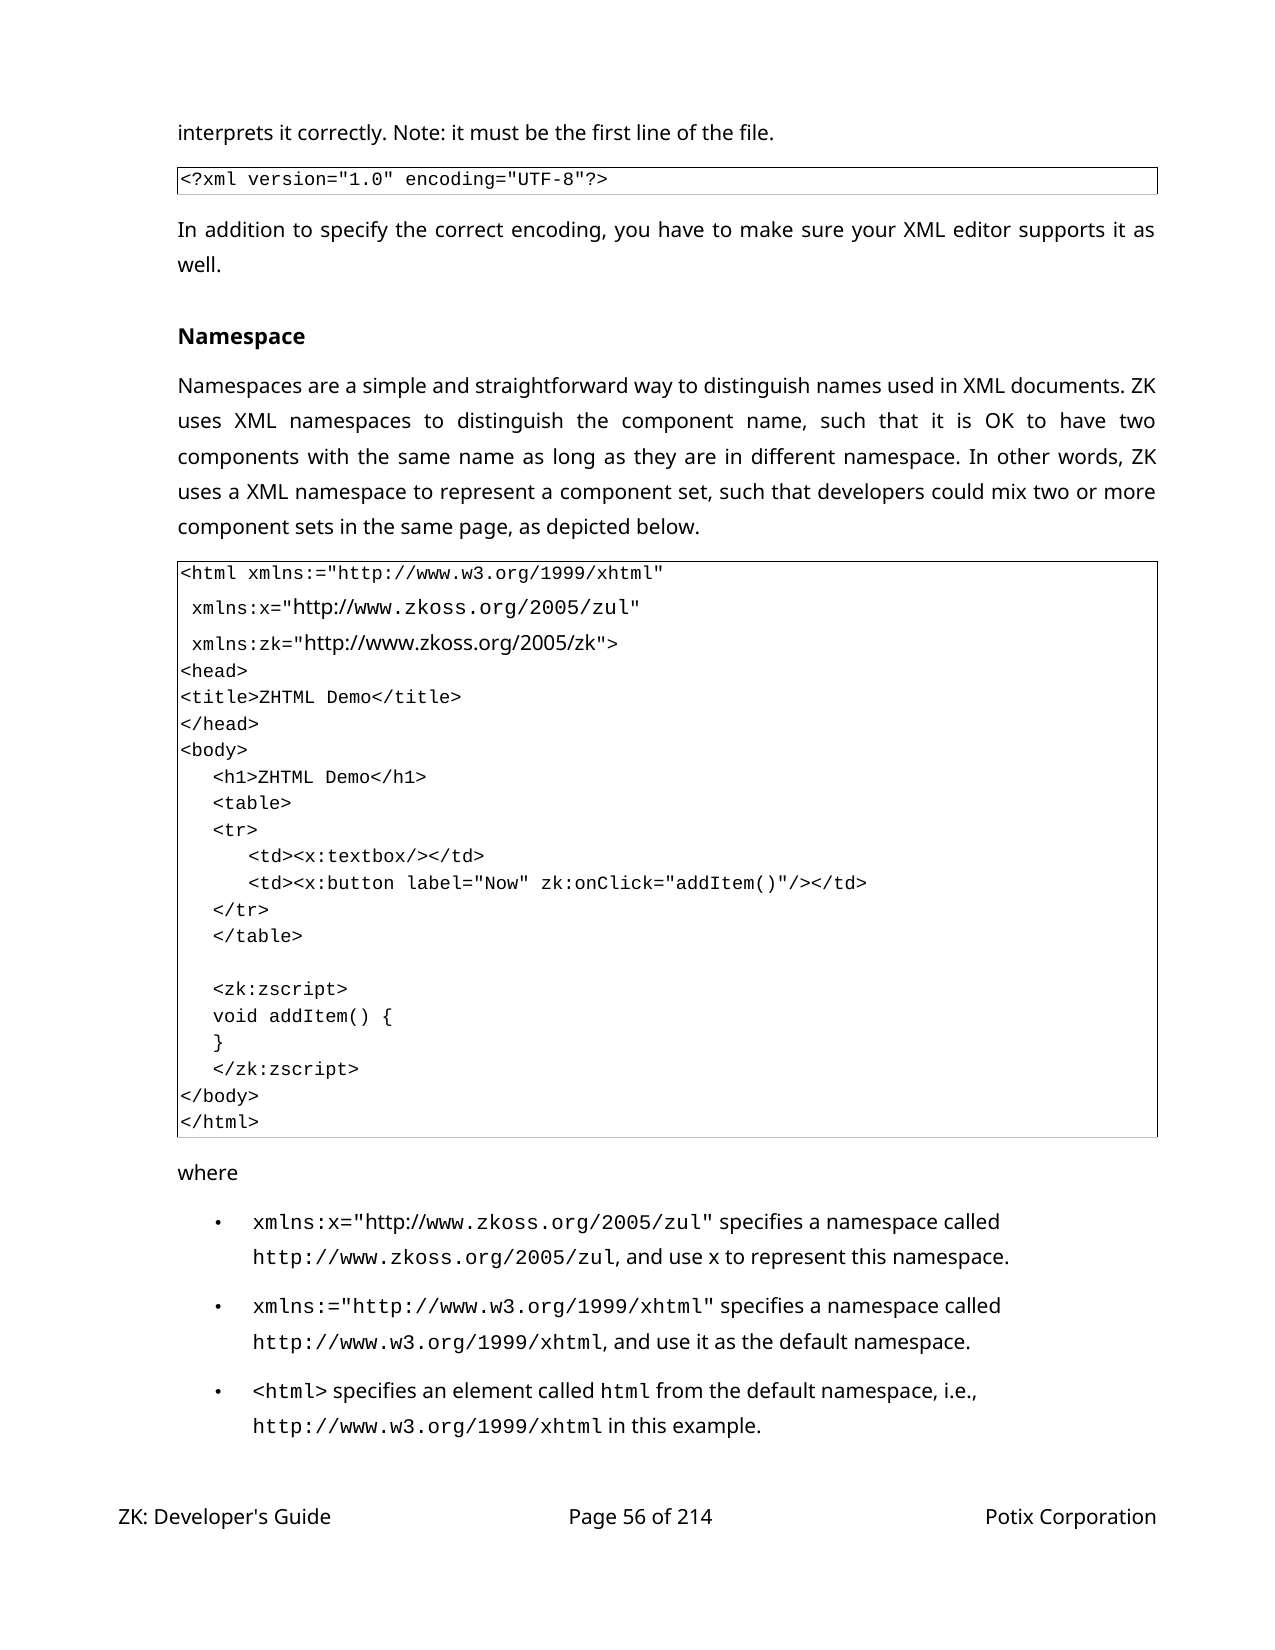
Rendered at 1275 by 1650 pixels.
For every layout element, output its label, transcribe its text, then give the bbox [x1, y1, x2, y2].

list xmlns:="http://www.w3.org/1999/xhtml" specifies a namespace called http://www.w3.org/1999/xhtml, and use it as the default namespace. [215, 1291, 1157, 1356]
text <html xmlns:="http://www.w3.org/1999/xhtml" xmlns:x="http://www.zkoss.org/2005/zul" xmlns:zk="http://www.zkoss.org/2005/zk"> <head> <title>ZHTML Demo</title> </head> <body> <h1>ZHTML Demo</h1> <table> <tr> <td><x:textbox/></td> <td><x:button label="Now" zk:onClick="addItem()"/></td> </tr> </table> <zk:zscript> void addItem() { } </zk:zscript> </body> </html> [178, 562, 1157, 1137]
text interprets it correctly. Note: it must be the first line of the file. [177, 118, 1157, 146]
list <html> specifies an element called html from the default namespace, i.e., http://www.w3.org/1999/xhtml in this example. [215, 1376, 1157, 1440]
text <?xml version="1.0" encoding="UTF-8"?> [178, 168, 1157, 194]
list xmlns:x="http://www.zkoss.org/2005/zul" specifies a namespace called http://www.zkoss.org/2005/zul, and use x to represent this namespace. [215, 1207, 1157, 1271]
text In addition to specify the correct encoding, you have to make sure your XML editor supports it as well. [177, 215, 1157, 278]
text Namespaces are a simple and straightforward way to distinguish names used in XML documents. ZK uses XML namespaces to distinguish the component name, such that it is OK to have two components with the same name as long as they are in different namespace. In other words, ZK uses a XML namespace to represent a component set, such that developers could mix two or more component sets in the same page, as depicted below. [177, 371, 1157, 541]
text where [177, 1158, 1157, 1186]
subtitle Namespace [177, 321, 1157, 351]
